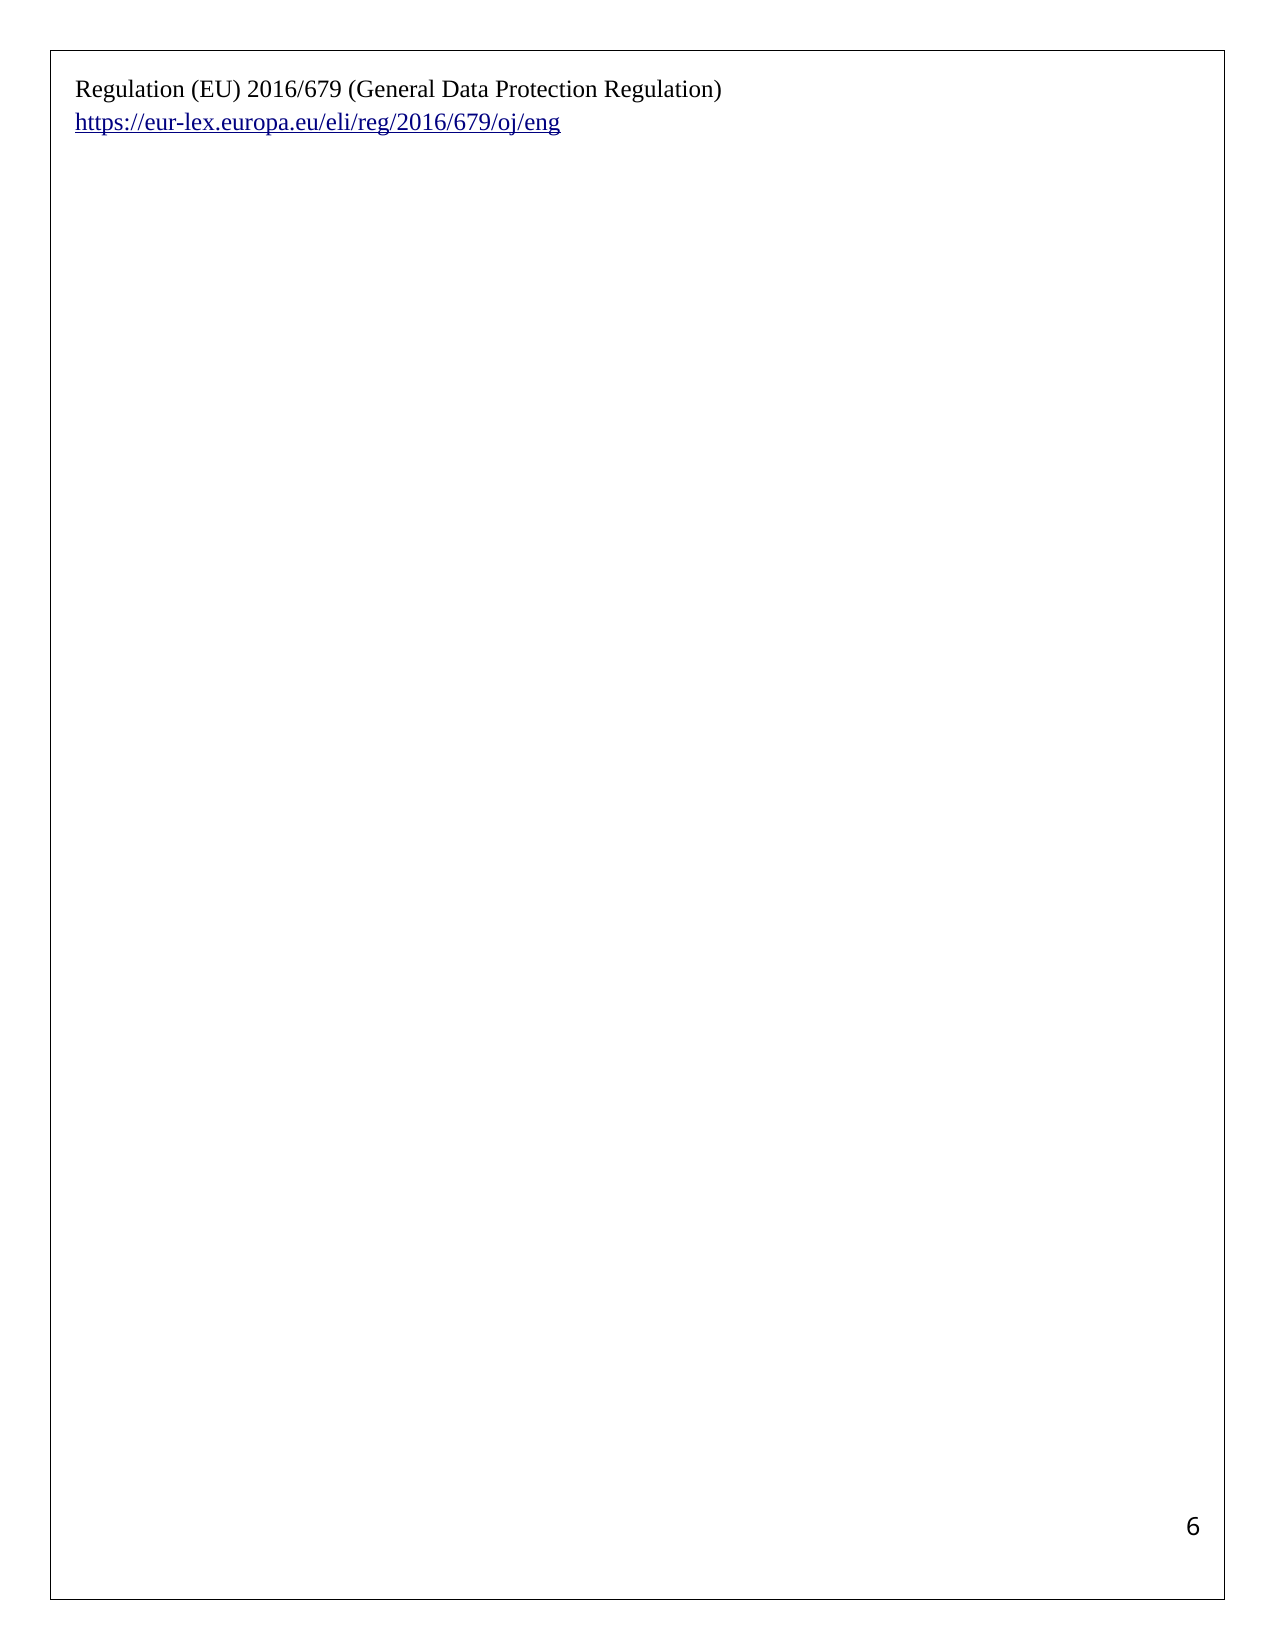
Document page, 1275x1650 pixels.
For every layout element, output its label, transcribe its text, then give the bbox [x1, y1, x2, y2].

text Regulation (EU) 2016/679 (General Data Protection Regulation) https://eur-lex.europa.eu/eli/reg/2016/679/oj/eng [75, 74, 1200, 136]
